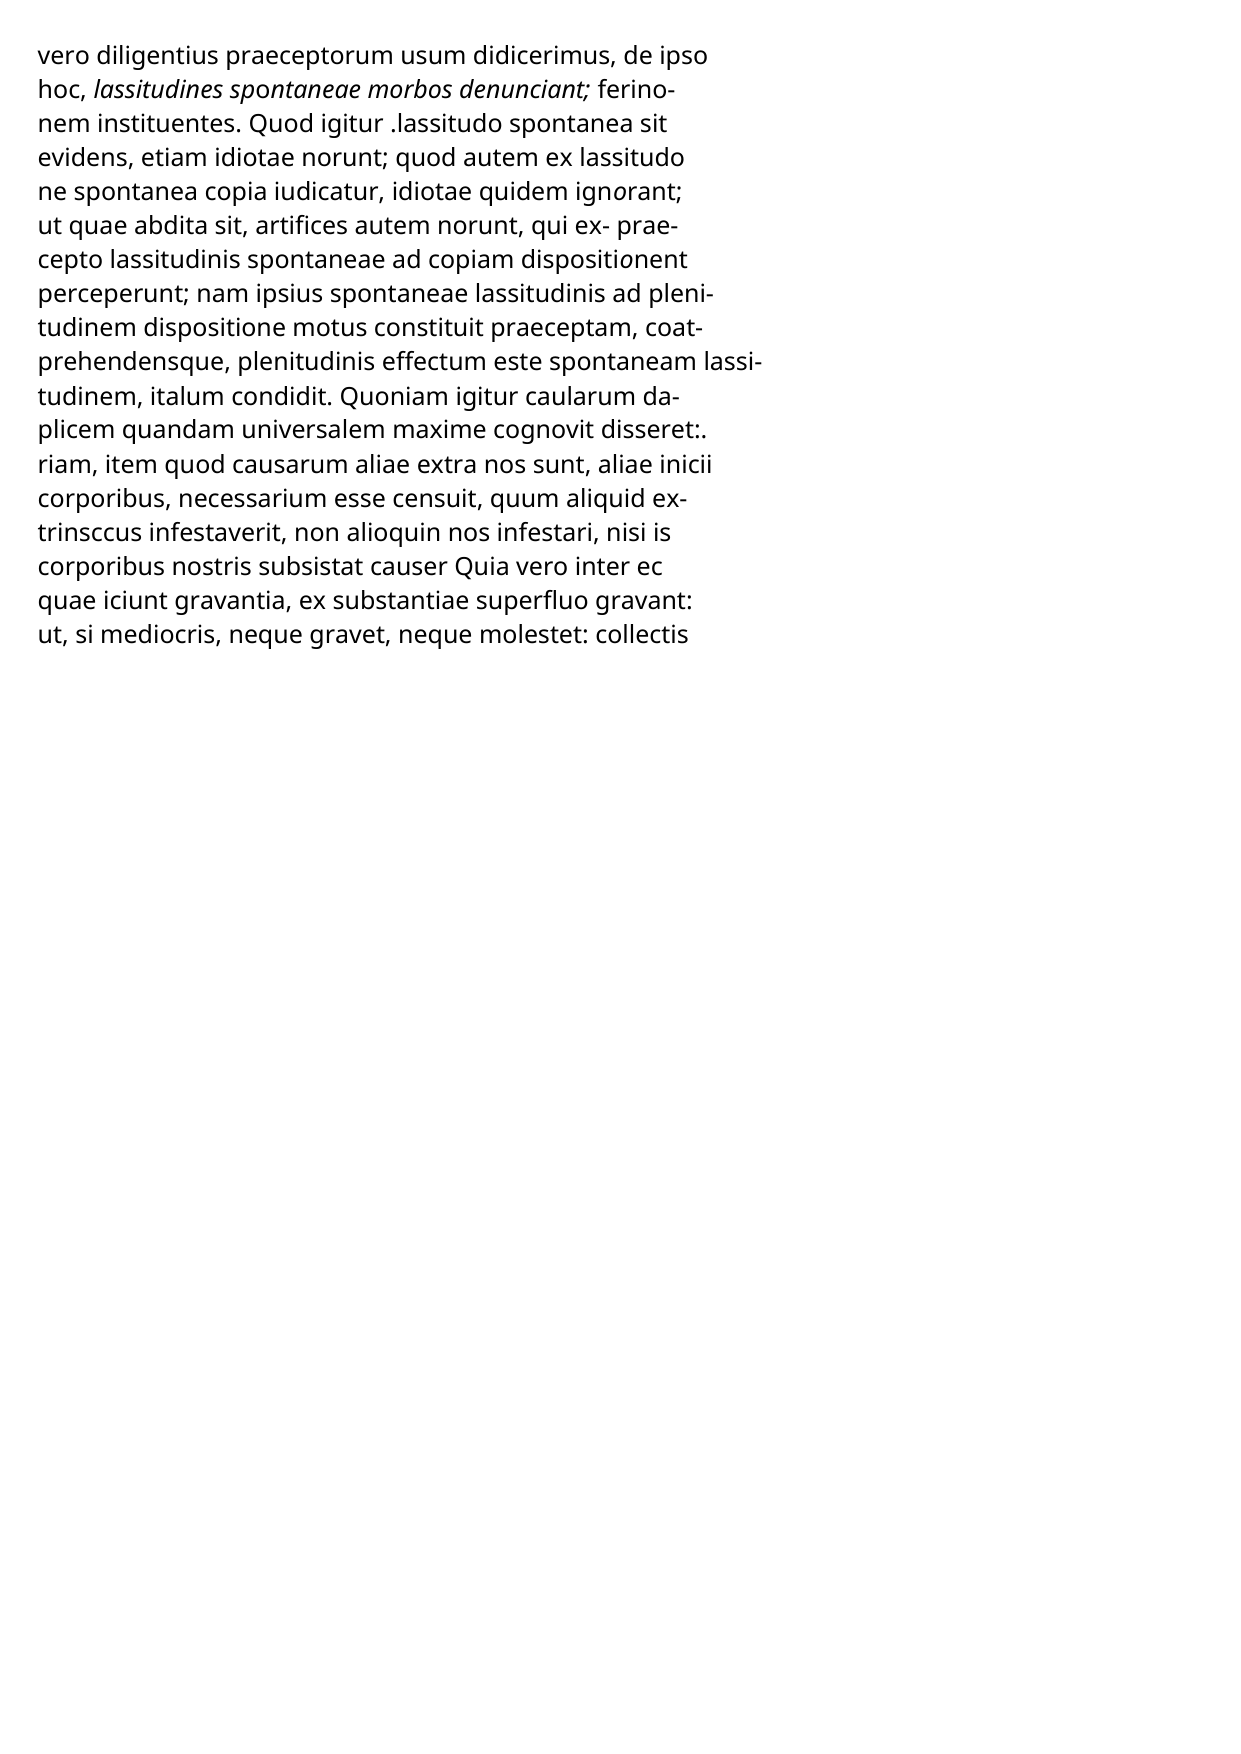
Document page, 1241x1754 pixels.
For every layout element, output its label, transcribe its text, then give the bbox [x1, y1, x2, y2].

text vero diligentius praeceptorum usum didicerimus, de ipso hoc, lassitudines spontaneae morbos denunciant; ferino- nem instituentes. Quod igitur .lassitudo spontanea sit evidens, etiam idiotae norunt; quod autem ex lassitudo ne spontanea copia iudicatur, idiotae quidem ignorant; ut quae abdita sit, artifices autem norunt, qui ex- prae- cepto lassitudinis spontaneae ad copiam dispositionent perceperunt; nam ipsius spontaneae lassitudinis ad pleni- tudinem dispositione motus constituit praeceptam, coat- prehendensque, plenitudinis effectum este spontaneam lassi- tudinem, italum condidit. Quoniam igitur caularum da- plicem quandam universalem maxime cognovit disseret:. riam, item quod causarum aliae extra nos sunt, aliae inicii corporibus, necessarium esse censuit, quum aliquid ex- trinsccus infestaverit, non alioquin nos infestari, nisi is corporibus nostris subsistat causer Quia vero inter ec quae iciunt gravantia, ex substantiae superfluo gravant: ut, si mediocris, neque gravet, neque molestet: collectis [37, 37, 1203, 651]
